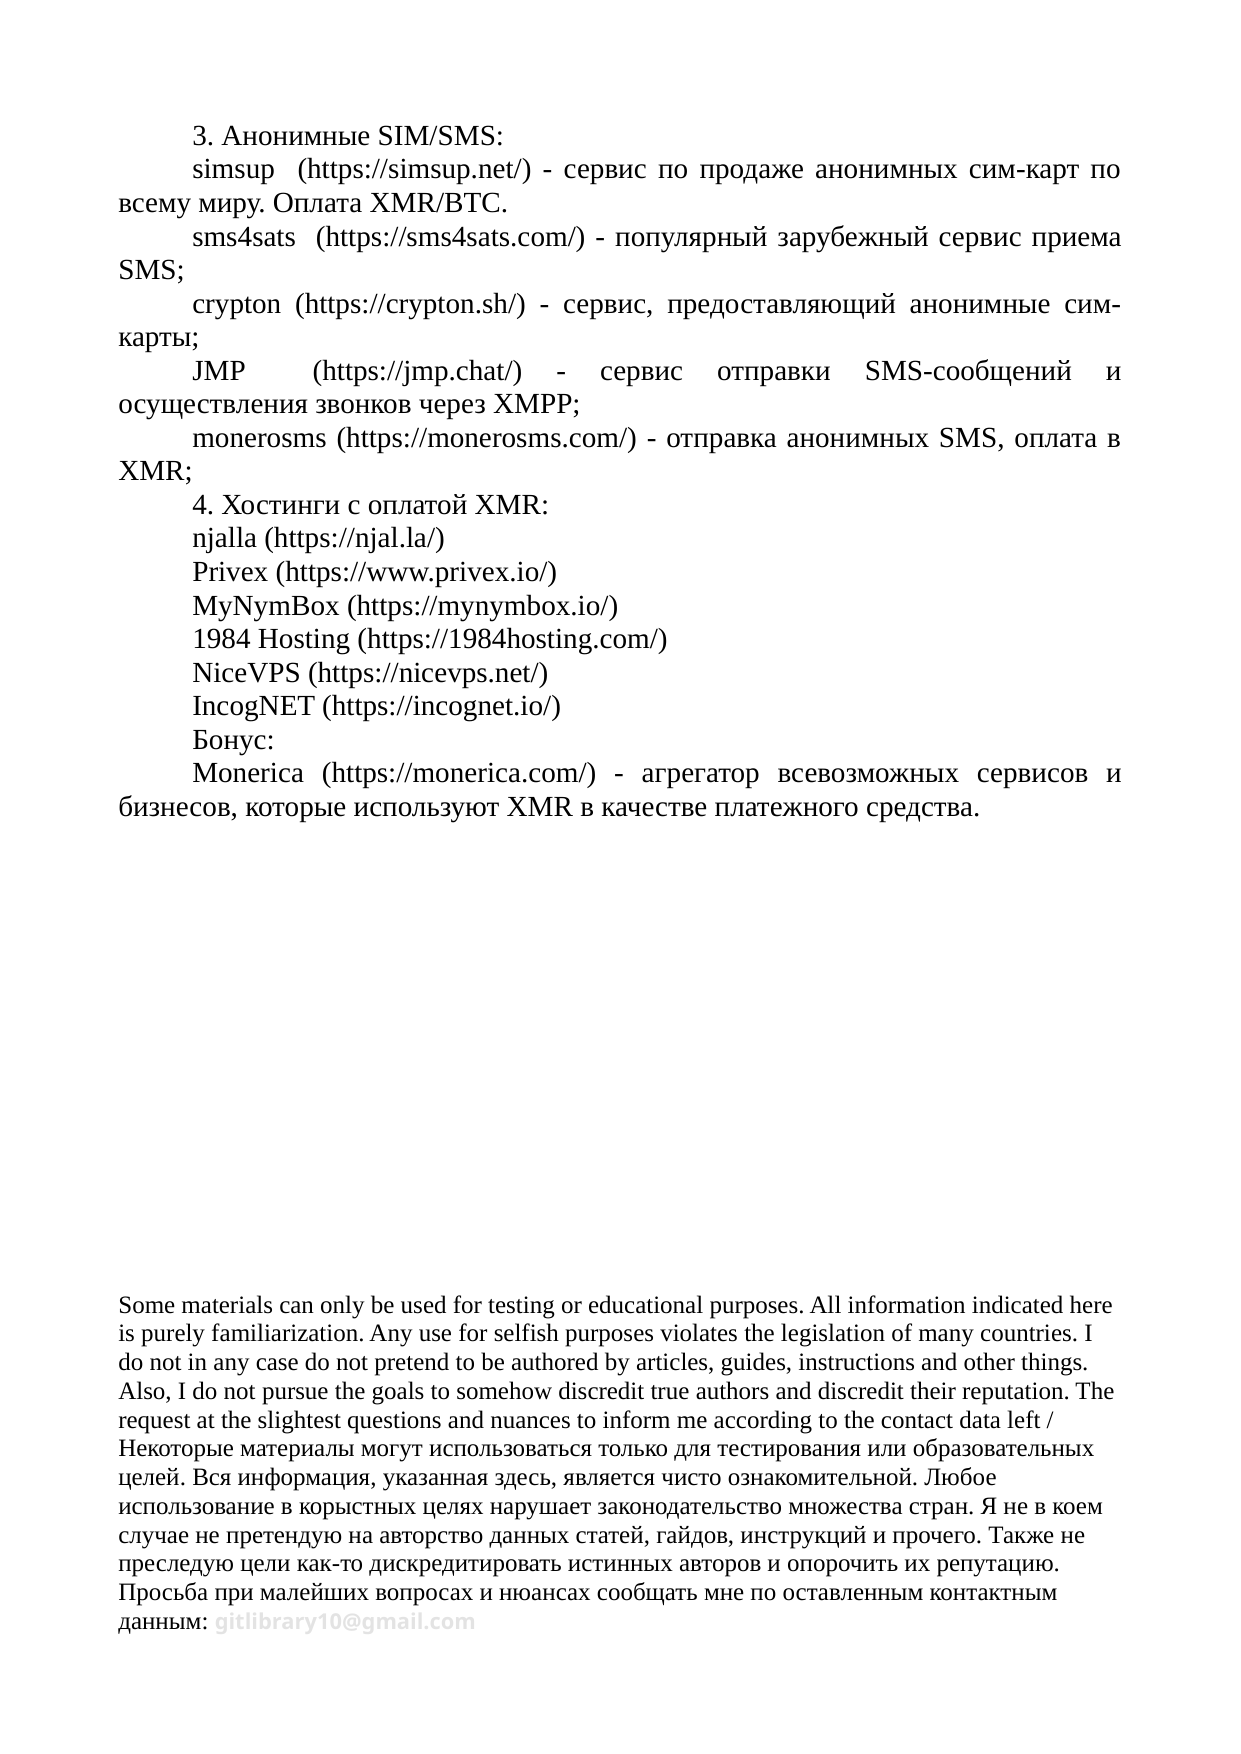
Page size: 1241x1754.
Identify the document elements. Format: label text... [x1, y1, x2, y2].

text IncogNET (https://incognet.io/) [118, 688, 1122, 722]
text sms4sats (https://sms4sats.com/) - популярный зарубежный сервис приема SMS; [118, 219, 1122, 286]
text MyNymBox (https://mynymbox.io/) [118, 588, 1122, 621]
text 1984 Hosting (https://1984hosting.com/) [118, 621, 1122, 655]
text 4. Хостинги с оплатой XMR: [118, 487, 1122, 521]
text JMP (https://jmp.chat/) - сервис отправки SMS-сообщений и осуществления звонков через XMPP; [118, 353, 1122, 420]
text simsup (https://simsup.net/) - сервис по продаже анонимных сим-карт по всему миру. Оплата XMR/BTC. [118, 152, 1122, 219]
text Бонус: [118, 722, 1122, 755]
text monerosms (https://monerosms.com/) - отправка анонимных SMS, оплата в XMR; [118, 420, 1122, 487]
text Privex (https://www.privex.io/) [118, 554, 1122, 588]
text NiceVPS (https://nicevps.net/) [118, 655, 1122, 688]
text 3. Анонимные SIM/SMS: [118, 118, 1122, 152]
text crypton (https://crypton.sh/) - сервис, предоставляющий анонимные сим-карты; [118, 286, 1122, 353]
text njalla (https://njal.la/) [118, 521, 1122, 554]
text Monerica (https://monerica.com/) - агрегатор всевозможных сервисов и бизнесов, которые используют XMR в качестве платежного средства. [118, 755, 1122, 822]
